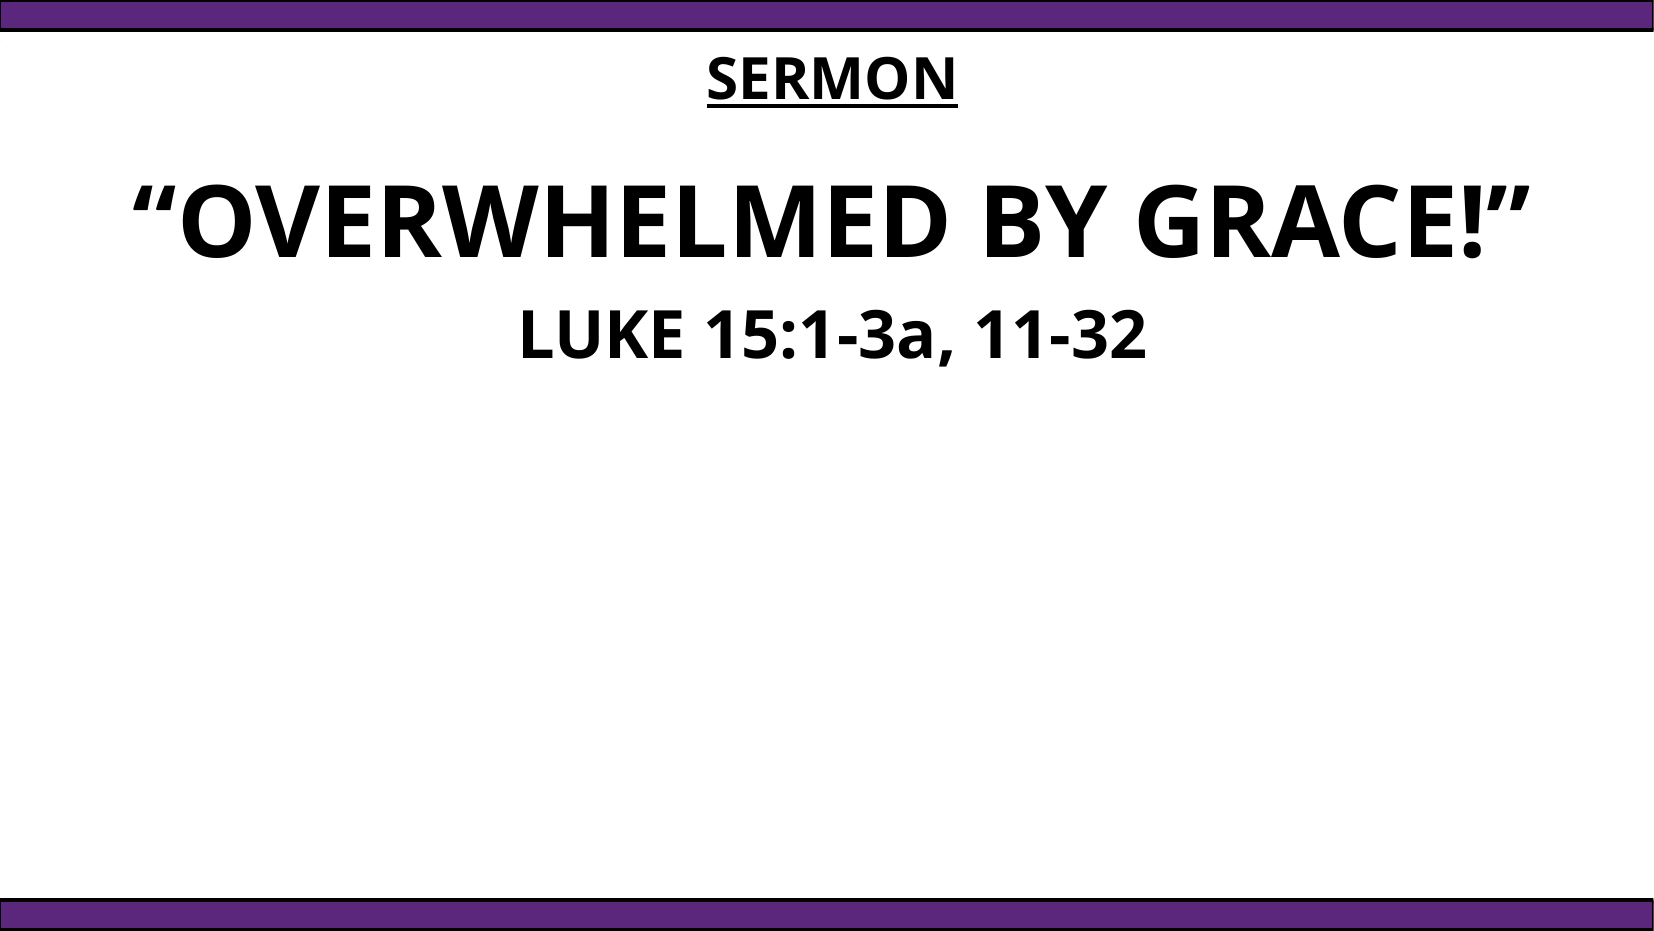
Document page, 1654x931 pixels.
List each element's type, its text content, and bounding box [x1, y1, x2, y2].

text_box SERMON “OVERWHELMED BY GRACE!” LUKE 15:1-3a, 11-32 [45, 30, 1621, 378]
text_box [0, 0, 1654, 31]
picture [0, 31, 1654, 900]
text_box [0, 900, 1654, 931]
